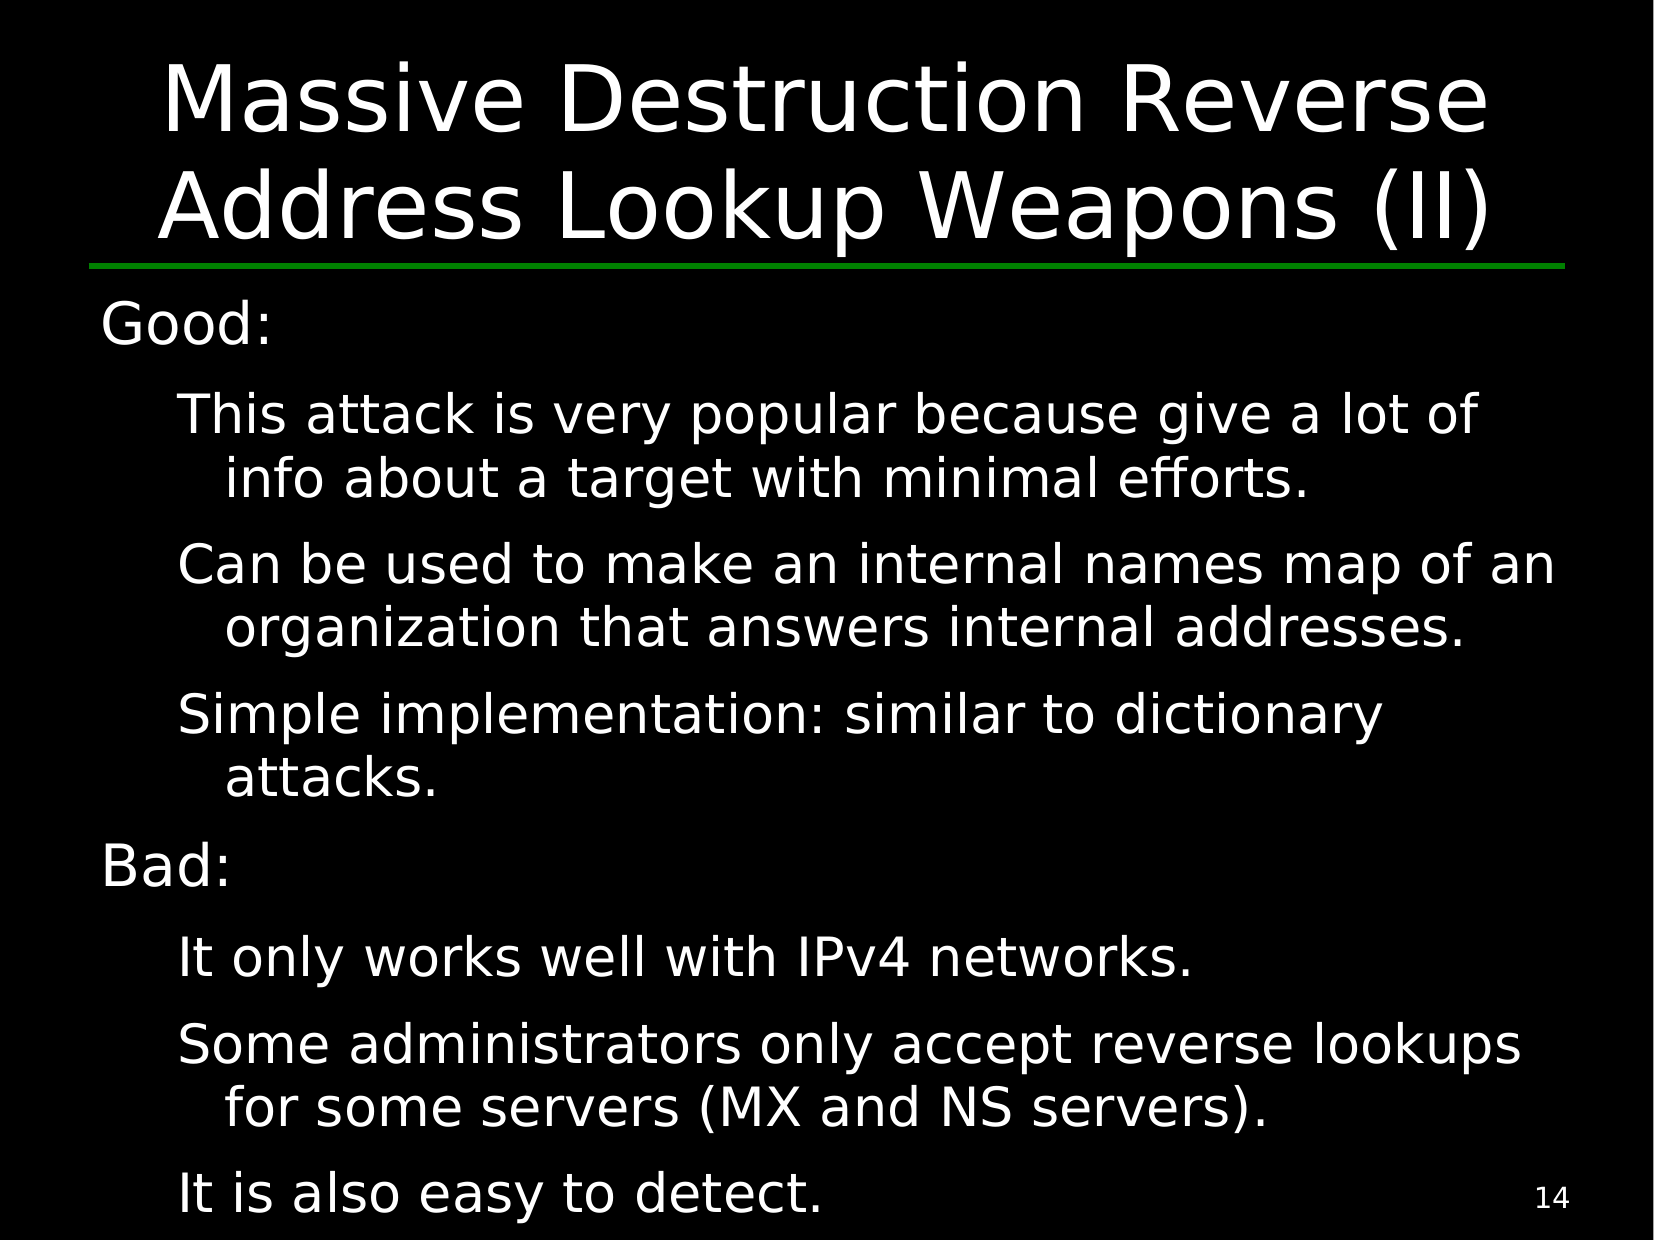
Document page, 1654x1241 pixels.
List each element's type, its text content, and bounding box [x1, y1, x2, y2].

list Good: This attack is very popular because give a lot of info about a target with minimal efforts. Can be used to make an internal names map of an organization that answers internal addresses. Simple implementation: similar to dictionary attacks. Bad: It only works well with IPv4 networks. Some administrators only accept reverse lookups for some servers (MX and NS servers). It is also easy to detect. [82, 290, 1571, 1226]
title Massive Destruction Reverse Address Lookup Weapons (II) [82, 45, 1571, 261]
